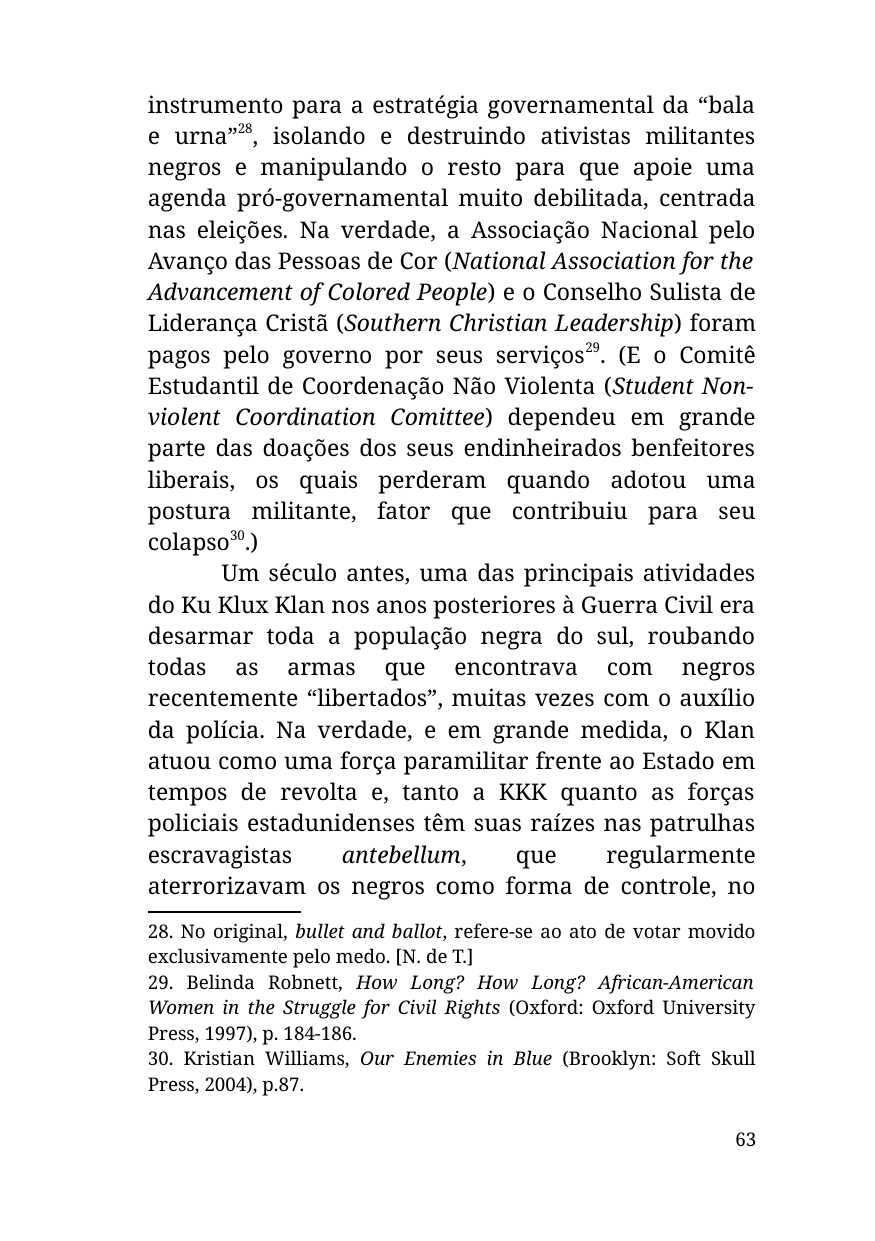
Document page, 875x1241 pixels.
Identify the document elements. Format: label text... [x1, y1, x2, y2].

text . Belinda Robnett, How Long? How Long? African-American Women in the Struggle for Civil Rights (Oxford: Oxford University Press, 1997), p. 184-186. [148, 969, 756, 1046]
text . Kristian Williams, Our Enemies in Blue (Brooklyn: Soft Skull Press, 2004), p.87. [148, 1046, 756, 1097]
text instrumento para a estratégia governamental da “bala e urna”, isolando e destruindo ativistas militantes negros e manipulando o resto para que apoie uma agenda pró-governamental muito debilitada, centrada nas eleições. Na verdade, a Associação Nacional pelo Avanço das Pessoas de Cor (National Association for the Advancement of Colored People) e o Conselho Sulista de Liderança Cristã (Southern Christian Leadership) foram pagos pelo governo por seus serviços. (E o Comitê Estudantil de Coordenação Não Violenta (Student Non-violent Coordination Comittee) dependeu em grande parte das doações dos seus endinheirados benfeitores liberais, os quais perderam quando adotou uma postura militante, fator que contribuiu para seu colapso.) [148, 88, 756, 557]
text Um século antes, uma das principais atividades do Ku Klux Klan nos anos posteriores à Guerra Civil era desarmar toda a população negra do sul, roubando todas as armas que encontrava com negros recentemente “libertados”, muitas vezes com o auxílio da polícia. Na verdade, e em grande medida, o Klan atuou como uma força paramilitar frente ao Estado em tempos de revolta e, tanto a KKK quanto as forças policiais estadunidenses têm suas raízes nas patrulhas escravagistas antebellum, que regularmente aterrorizavam os negros como forma de controle, no [148, 557, 756, 901]
text . No original, bullet and ballot, refere-se ao ato de votar movido exclusivamente pelo medo. [N. de T.] [148, 918, 756, 969]
